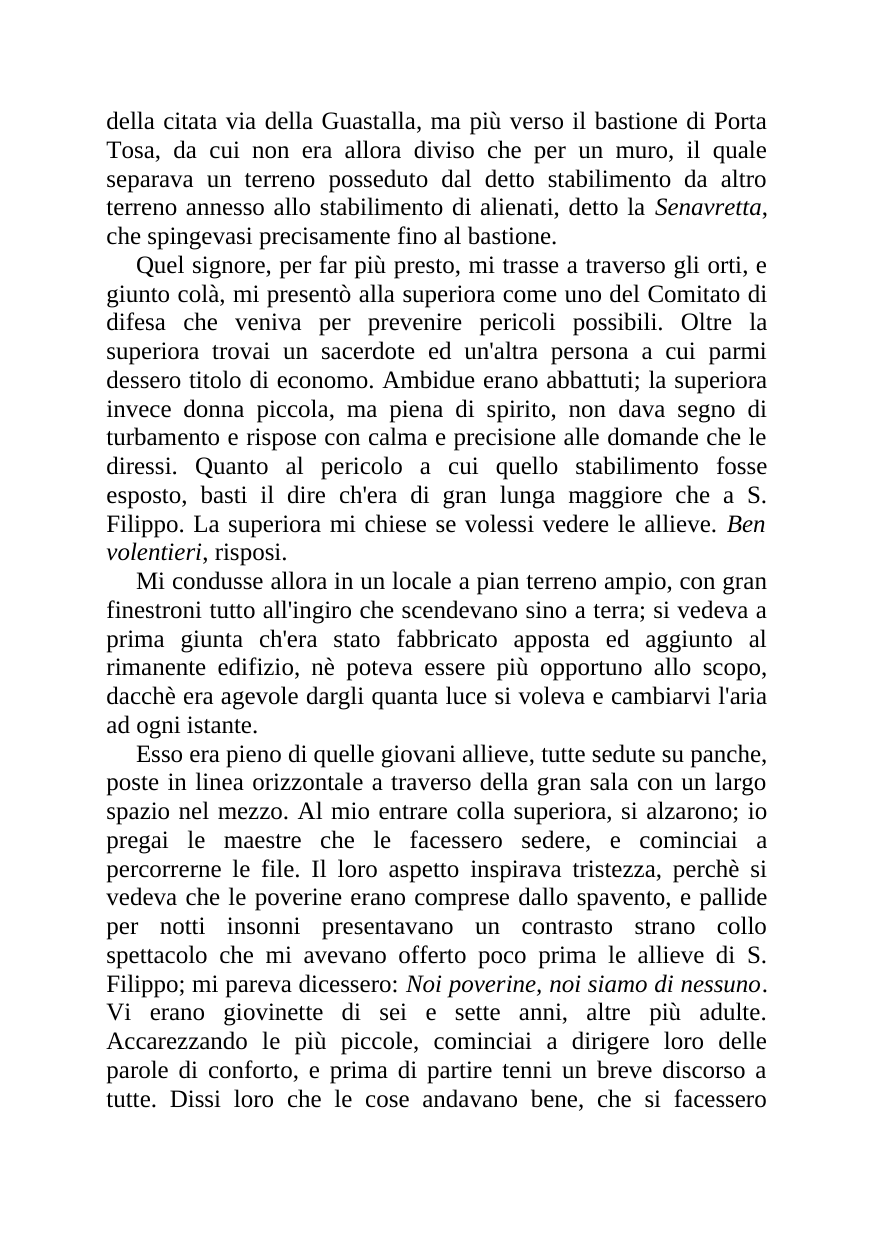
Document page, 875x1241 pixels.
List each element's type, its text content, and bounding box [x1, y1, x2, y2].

text della citata via della Guastalla, ma più verso il bastione di Porta Tosa, da cui non era allora diviso che per un muro, il quale separava un terreno posseduto dal detto stabilimento da altro terreno annesso allo stabilimento di alienati, detto la Senavretta, che spingevasi precisamente fino al bastione. [106, 106, 768, 250]
text Mi condusse allora in un locale a pian terreno ampio, con gran finestroni tutto all'ingiro che scendevano sino a terra; si vedeva a prima giunta ch'era stato fabbricato apposta ed aggiunto al rimanente edifizio, nè poteva essere più opportuno allo scopo, dacchè era agevole dargli quanta luce si voleva e cambiarvi l'aria ad ogni istante. [106, 566, 768, 739]
text Quel signore, per far più presto, mi trasse a traverso gli orti, e giunto colà, mi presentò alla superiora come uno del Comitato di difesa che veniva per prevenire pericoli possibili. Oltre la superiora trovai un sacerdote ed un'altra persona a cui parmi dessero titolo di economo. Ambidue erano abbattuti; la superiora invece donna piccola, ma piena di spirito, non dava segno di turbamento e rispose con calma e precisione alle domande che le diressi. Quanto al pericolo a cui quello stabilimento fosse esposto, basti il dire ch'era di gran lunga maggiore che a S. Filippo. La superiora mi chiese se volessi vedere le allieve. Ben volentieri, risposi. [106, 250, 768, 566]
text Esso era pieno di quelle giovani allieve, tutte sedute su panche, poste in linea orizzontale a traverso della gran sala con un largo spazio nel mezzo. Al mio entrare colla superiora, si alzarono; io pregai le maestre che le facessero sedere, e cominciai a percorrerne le file. Il loro aspetto inspirava tristezza, perchè si vedeva che le poverine erano comprese dallo spavento, e pallide per notti insonni presentavano un contrasto strano collo spettacolo che mi avevano offerto poco prima le allieve di S. Filippo; mi pareva dicessero: Noi poverine, noi siamo di nessuno. Vi erano giovinette di sei e sette anni, altre più adulte. Accarezzando le più piccole, cominciai a dirigere loro delle parole di conforto, e prima di partire tenni un breve discorso a tutte. Dissi loro che le cose andavano bene, che si facessero [106, 739, 768, 1112]
